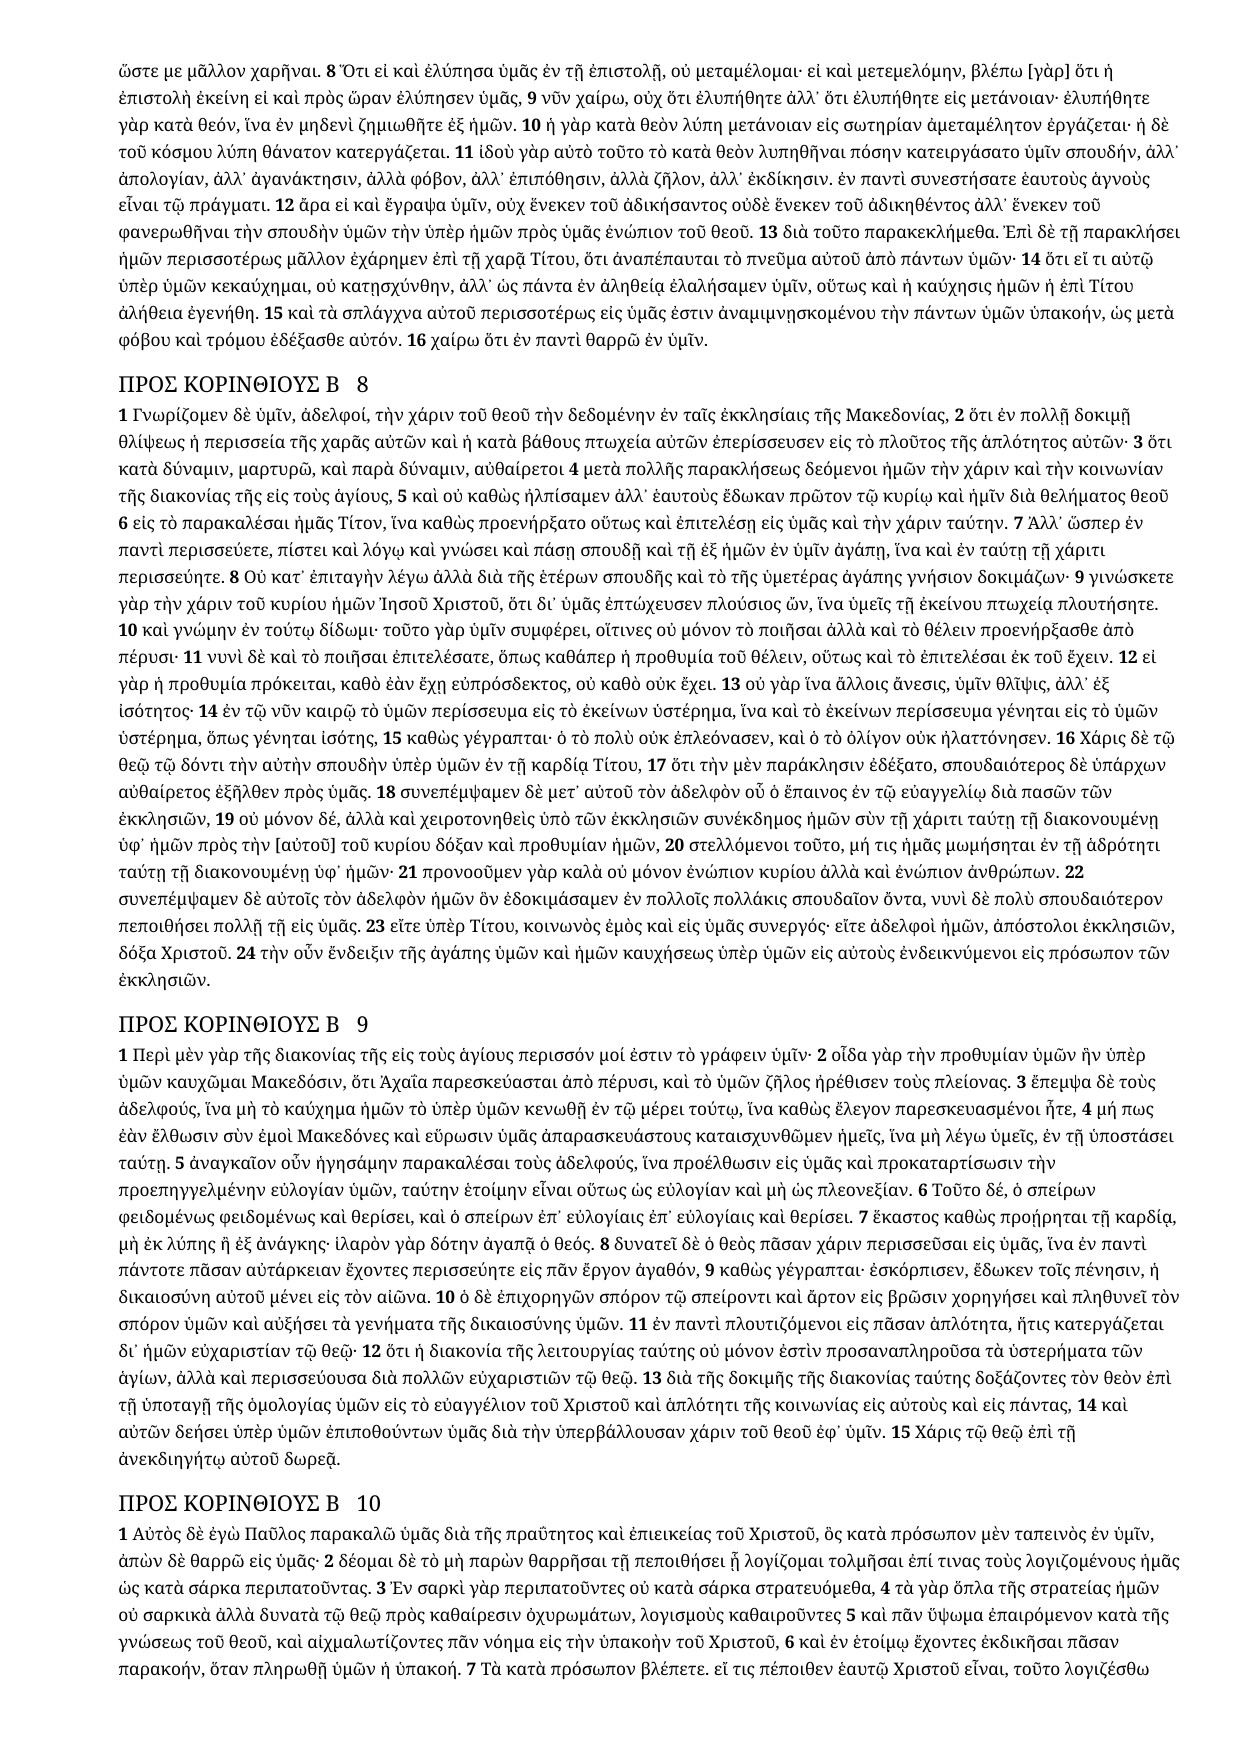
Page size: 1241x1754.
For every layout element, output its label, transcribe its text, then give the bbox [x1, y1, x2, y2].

text ΠΡΟΣ ΚΟΡΙΝΘΙΟΥΣ Β 9 [118, 1009, 1181, 1039]
text 1 Περὶ μὲν γὰρ τῆς διακονίας τῆς εἰς τοὺς ἁγίους περισσόν μοί ἐστιν τὸ γράφειν ὑμῖν· 2 οἶδα γὰρ τὴν προθυμίαν ὑμῶν ἣν ὑπὲρ ὑμῶν καυχῶμαι Μακεδόσιν, ὅτι Ἀχαΐα παρεσκεύασται ἀπὸ πέρυσι, καὶ τὸ ὑμῶν ζῆλος ἠρέθισεν τοὺς πλείονας. 3 ἔπεμψα δὲ τοὺς ἀδελφούς, ἵνα μὴ τὸ καύχημα ἡμῶν τὸ ὑπὲρ ὑμῶν κενωθῇ ἐν τῷ μέρει τούτῳ, ἵνα καθὼς ἔλεγον παρεσκευασμένοι ἦτε, 4 μή πως ἐὰν ἔλθωσιν σὺν ἐμοὶ Μακεδόνες καὶ εὕρωσιν ὑμᾶς ἀπαρασκευάστους καταισχυνθῶμεν ἡμεῖς, ἵνα μὴ λέγω ὑμεῖς, ἐν τῇ ὑποστάσει ταύτῃ. 5 ἀναγκαῖον οὖν ἡγησάμην παρακαλέσαι τοὺς ἀδελφούς, ἵνα προέλθωσιν εἰς ὑμᾶς καὶ προκαταρτίσωσιν τὴν προεπηγγελμένην εὐλογίαν ὑμῶν, ταύτην ἑτοίμην εἶναι οὕτως ὡς εὐλογίαν καὶ μὴ ὡς πλεονεξίαν. 6 Τοῦτο δέ, ὁ σπείρων φειδομένως φειδομένως καὶ θερίσει, καὶ ὁ σπείρων ἐπ᾽ εὐλογίαις ἐπ᾽ εὐλογίαις καὶ θερίσει. 7 ἕκαστος καθὼς προῄρηται τῇ καρδίᾳ, μὴ ἐκ λύπης ἢ ἐξ ἀνάγκης· ἱλαρὸν γὰρ δότην ἀγαπᾷ ὁ θεός. 8 δυνατεῖ δὲ ὁ θεὸς πᾶσαν χάριν περισσεῦσαι εἰς ὑμᾶς, ἵνα ἐν παντὶ πάντοτε πᾶσαν αὐτάρκειαν ἔχοντες περισσεύητε εἰς πᾶν ἔργον ἀγαθόν, 9 καθὼς γέγραπται· ἐσκόρπισεν, ἔδωκεν τοῖς πένησιν, ἡ δικαιοσύνη αὐτοῦ μένει εἰς τὸν αἰῶνα. 10 ὁ δὲ ἐπιχορηγῶν σπόρον τῷ σπείροντι καὶ ἄρτον εἰς βρῶσιν χορηγήσει καὶ πληθυνεῖ τὸν σπόρον ὑμῶν καὶ αὐξήσει τὰ γενήματα τῆς δικαιοσύνης ὑμῶν. 11 ἐν παντὶ πλουτιζόμενοι εἰς πᾶσαν ἁπλότητα, ἥτις κατεργάζεται δι᾽ ἡμῶν εὐχαριστίαν τῷ θεῷ· 12 ὅτι ἡ διακονία τῆς λειτουργίας ταύτης οὐ μόνον ἐστὶν προσαναπληροῦσα τὰ ὑστερήματα τῶν ἁγίων, ἀλλὰ καὶ περισσεύουσα διὰ πολλῶν εὐχαριστιῶν τῷ θεῷ. 13 διὰ τῆς δοκιμῆς τῆς διακονίας ταύτης δοξάζοντες τὸν θεὸν ἐπὶ τῇ ὑποταγῇ τῆς ὁμολογίας ὑμῶν εἰς τὸ εὐαγγέλιον τοῦ Χριστοῦ καὶ ἁπλότητι τῆς κοινωνίας εἰς αὐτοὺς καὶ εἰς πάντας, 14 καὶ αὐτῶν δεήσει ὑπὲρ ὑμῶν ἐπιποθούντων ὑμᾶς διὰ τὴν ὑπερβάλλουσαν χάριν τοῦ θεοῦ ἐφ᾽ ὑμῖν. 15 Χάρις τῷ θεῷ ἐπὶ τῇ ἀνεκδιηγήτῳ αὐτοῦ δωρεᾷ. [118, 1043, 1181, 1470]
text ΠΡΟΣ ΚΟΡΙΝΘΙΟΥΣ Β 8 [118, 369, 1181, 399]
text 1 Αὐτὸς δὲ ἐγὼ Παῦλος παρακαλῶ ὑμᾶς διὰ τῆς πραΰτητος καὶ ἐπιεικείας τοῦ Χριστοῦ, ὃς κατὰ πρόσωπον μὲν ταπεινὸς ἐν ὑμῖν, ἀπὼν δὲ θαρρῶ εἰς ὑμᾶς· 2 δέομαι δὲ τὸ μὴ παρὼν θαρρῆσαι τῇ πεποιθήσει ᾗ λογίζομαι τολμῆσαι ἐπί τινας τοὺς λογιζομένους ἡμᾶς ὡς κατὰ σάρκα περιπατοῦντας. 3 Ἐν σαρκὶ γὰρ περιπατοῦντες οὐ κατὰ σάρκα στρατευόμεθα, 4 τὰ γὰρ ὅπλα τῆς στρατείας ἡμῶν οὐ σαρκικὰ ἀλλὰ δυνατὰ τῷ θεῷ πρὸς καθαίρεσιν ὀχυρωμάτων, λογισμοὺς καθαιροῦντες 5 καὶ πᾶν ὕψωμα ἐπαιρόμενον κατὰ τῆς γνώσεως τοῦ θεοῦ, καὶ αἰχμαλωτίζοντες πᾶν νόημα εἰς τὴν ὑπακοὴν τοῦ Χριστοῦ, 6 καὶ ἐν ἑτοίμῳ ἔχοντες ἐκδικῆσαι πᾶσαν παρακοήν, ὅταν πληρωθῇ ὑμῶν ἡ ὑπακοή. 7 Τὰ κατὰ πρόσωπον βλέπετε. εἴ τις πέποιθεν ἑαυτῷ Χριστοῦ εἶναι, τοῦτο λογιζέσθω [118, 1522, 1181, 1680]
text ΠΡΟΣ ΚΟΡΙΝΘΙΟΥΣ Β 10 [118, 1488, 1181, 1518]
text 1 Γνωρίζομεν δὲ ὑμῖν, ἀδελφοί, τὴν χάριν τοῦ θεοῦ τὴν δεδομένην ἐν ταῖς ἐκκλησίαις τῆς Μακεδονίας, 2 ὅτι ἐν πολλῇ δοκιμῇ θλίψεως ἡ περισσεία τῆς χαρᾶς αὐτῶν καὶ ἡ κατὰ βάθους πτωχεία αὐτῶν ἐπερίσσευσεν εἰς τὸ πλοῦτος τῆς ἁπλότητος αὐτῶν· 3 ὅτι κατὰ δύναμιν, μαρτυρῶ, καὶ παρὰ δύναμιν, αὐθαίρετοι 4 μετὰ πολλῆς παρακλήσεως δεόμενοι ἡμῶν τὴν χάριν καὶ τὴν κοινωνίαν τῆς διακονίας τῆς εἰς τοὺς ἁγίους, 5 καὶ οὐ καθὼς ἠλπίσαμεν ἀλλ᾽ ἑαυτοὺς ἔδωκαν πρῶτον τῷ κυρίῳ καὶ ἡμῖν διὰ θελήματος θεοῦ 6 εἰς τὸ παρακαλέσαι ἡμᾶς Τίτον, ἵνα καθὼς προενήρξατο οὕτως καὶ ἐπιτελέσῃ εἰς ὑμᾶς καὶ τὴν χάριν ταύτην. 7 Ἀλλ᾽ ὥσπερ ἐν παντὶ περισσεύετε, πίστει καὶ λόγῳ καὶ γνώσει καὶ πάσῃ σπουδῇ καὶ τῇ ἐξ ἡμῶν ἐν ὑμῖν ἀγάπῃ, ἵνα καὶ ἐν ταύτῃ τῇ χάριτι περισσεύητε. 8 Οὐ κατ᾽ ἐπιταγὴν λέγω ἀλλὰ διὰ τῆς ἑτέρων σπουδῆς καὶ τὸ τῆς ὑμετέρας ἀγάπης γνήσιον δοκιμάζων· 9 γινώσκετε γὰρ τὴν χάριν τοῦ κυρίου ἡμῶν Ἰησοῦ Χριστοῦ, ὅτι δι᾽ ὑμᾶς ἐπτώχευσεν πλούσιος ὤν, ἵνα ὑμεῖς τῇ ἐκείνου πτωχείᾳ πλουτήσητε. 10 καὶ γνώμην ἐν τούτῳ δίδωμι· τοῦτο γὰρ ὑμῖν συμφέρει, οἵτινες οὐ μόνον τὸ ποιῆσαι ἀλλὰ καὶ τὸ θέλειν προενήρξασθε ἀπὸ πέρυσι· 11 νυνὶ δὲ καὶ τὸ ποιῆσαι ἐπιτελέσατε, ὅπως καθάπερ ἡ προθυμία τοῦ θέλειν, οὕτως καὶ τὸ ἐπιτελέσαι ἐκ τοῦ ἔχειν. 12 εἰ γὰρ ἡ προθυμία πρόκειται, καθὸ ἐὰν ἔχῃ εὐπρόσδεκτος, οὐ καθὸ οὐκ ἔχει. 13 οὐ γὰρ ἵνα ἄλλοις ἄνεσις, ὑμῖν θλῖψις, ἀλλ᾽ ἐξ ἰσότητος· 14 ἐν τῷ νῦν καιρῷ τὸ ὑμῶν περίσσευμα εἰς τὸ ἐκείνων ὑστέρημα, ἵνα καὶ τὸ ἐκείνων περίσσευμα γένηται εἰς τὸ ὑμῶν ὑστέρημα, ὅπως γένηται ἰσότης, 15 καθὼς γέγραπται· ὁ τὸ πολὺ οὐκ ἐπλεόνασεν, καὶ ὁ τὸ ὀλίγον οὐκ ἠλαττόνησεν. 16 Χάρις δὲ τῷ θεῷ τῷ δόντι τὴν αὐτὴν σπουδὴν ὑπὲρ ὑμῶν ἐν τῇ καρδίᾳ Τίτου, 17 ὅτι τὴν μὲν παράκλησιν ἐδέξατο, σπουδαιότερος δὲ ὑπάρχων αὐθαίρετος ἐξῆλθεν πρὸς ὑμᾶς. 18 συνεπέμψαμεν δὲ μετ᾽ αὐτοῦ τὸν ἀδελφὸν οὗ ὁ ἔπαινος ἐν τῷ εὐαγγελίῳ διὰ πασῶν τῶν ἐκκλησιῶν, 19 οὐ μόνον δέ, ἀλλὰ καὶ χειροτονηθεὶς ὑπὸ τῶν ἐκκλησιῶν συνέκδημος ἡμῶν σὺν τῇ χάριτι ταύτῃ τῇ διακονουμένῃ ὑφ᾽ ἡμῶν πρὸς τὴν [αὐτοῦ] τοῦ κυρίου δόξαν καὶ προθυμίαν ἡμῶν, 20 στελλόμενοι τοῦτο, μή τις ἡμᾶς μωμήσηται ἐν τῇ ἁδρότητι ταύτῃ τῇ διακονουμένῃ ὑφ᾽ ἡμῶν· 21 προνοοῦμεν γὰρ καλὰ οὐ μόνον ἐνώπιον κυρίου ἀλλὰ καὶ ἐνώπιον ἀνθρώπων. 22 συνεπέμψαμεν δὲ αὐτοῖς τὸν ἀδελφὸν ἡμῶν ὃν ἐδοκιμάσαμεν ἐν πολλοῖς πολλάκις σπουδαῖον ὄντα, νυνὶ δὲ πολὺ σπουδαιότερον πεποιθήσει πολλῇ τῇ εἰς ὑμᾶς. 23 εἴτε ὑπὲρ Τίτου, κοινωνὸς ἐμὸς καὶ εἰς ὑμᾶς συνεργός· εἴτε ἀδελφοὶ ἡμῶν, ἀπόστολοι ἐκκλησιῶν, δόξα Χριστοῦ. 24 τὴν οὖν ἔνδειξιν τῆς ἀγάπης ὑμῶν καὶ ἡμῶν καυχήσεως ὑπὲρ ὑμῶν εἰς αὐτοὺς ἐνδεικνύμενοι εἰς πρόσωπον τῶν ἐκκλησιῶν. [118, 403, 1181, 991]
text ὥστε με μᾶλλον χαρῆναι. 8 Ὅτι εἰ καὶ ἐλύπησα ὑμᾶς ἐν τῇ ἐπιστολῇ, οὐ μεταμέλομαι· εἰ καὶ μετεμελόμην, βλέπω [γὰρ] ὅτι ἡ ἐπιστολὴ ἐκείνη εἰ καὶ πρὸς ὥραν ἐλύπησεν ὑμᾶς, 9 νῦν χαίρω, οὐχ ὅτι ἐλυπήθητε ἀλλ᾽ ὅτι ἐλυπήθητε εἰς μετάνοιαν· ἐλυπήθητε γὰρ κατὰ θεόν, ἵνα ἐν μηδενὶ ζημιωθῆτε ἐξ ἡμῶν. 10 ἡ γὰρ κατὰ θεὸν λύπη μετάνοιαν εἰς σωτηρίαν ἀμεταμέλητον ἐργάζεται· ἡ δὲ τοῦ κόσμου λύπη θάνατον κατεργάζεται. 11 ἰδοὺ γὰρ αὐτὸ τοῦτο τὸ κατὰ θεὸν λυπηθῆναι πόσην κατειργάσατο ὑμῖν σπουδήν, ἀλλ᾽ ἀπολογίαν, ἀλλ᾽ ἀγανάκτησιν, ἀλλὰ φόβον, ἀλλ᾽ ἐπιπόθησιν, ἀλλὰ ζῆλον, ἀλλ᾽ ἐκδίκησιν. ἐν παντὶ συνεστήσατε ἑαυτοὺς ἁγνοὺς εἶναι τῷ πράγματι. 12 ἄρα εἰ καὶ ἔγραψα ὑμῖν, οὐχ ἕνεκεν τοῦ ἀδικήσαντος οὐδὲ ἕνεκεν τοῦ ἀδικηθέντος ἀλλ᾽ ἕνεκεν τοῦ φανερωθῆναι τὴν σπουδὴν ὑμῶν τὴν ὑπὲρ ἡμῶν πρὸς ὑμᾶς ἐνώπιον τοῦ θεοῦ. 13 διὰ τοῦτο παρακεκλήμεθα. Ἐπὶ δὲ τῇ παρακλήσει ἡμῶν περισσοτέρως μᾶλλον ἐχάρημεν ἐπὶ τῇ χαρᾷ Τίτου, ὅτι ἀναπέπαυται τὸ πνεῦμα αὐτοῦ ἀπὸ πάντων ὑμῶν· 14 ὅτι εἴ τι αὐτῷ ὑπὲρ ὑμῶν κεκαύχημαι, οὐ κατῃσχύνθην, ἀλλ᾽ ὡς πάντα ἐν ἀληθείᾳ ἐλαλήσαμεν ὑμῖν, οὕτως καὶ ἡ καύχησις ἡμῶν ἡ ἐπὶ Τίτου ἀλήθεια ἐγενήθη. 15 καὶ τὰ σπλάγχνα αὐτοῦ περισσοτέρως εἰς ὑμᾶς ἐστιν ἀναμιμνῃσκομένου τὴν πάντων ὑμῶν ὑπακοήν, ὡς μετὰ φόβου καὶ τρόμου ἐδέξασθε αὐτόν. 16 χαίρω ὅτι ἐν παντὶ θαρρῶ ἐν ὑμῖν. [118, 59, 1181, 351]
